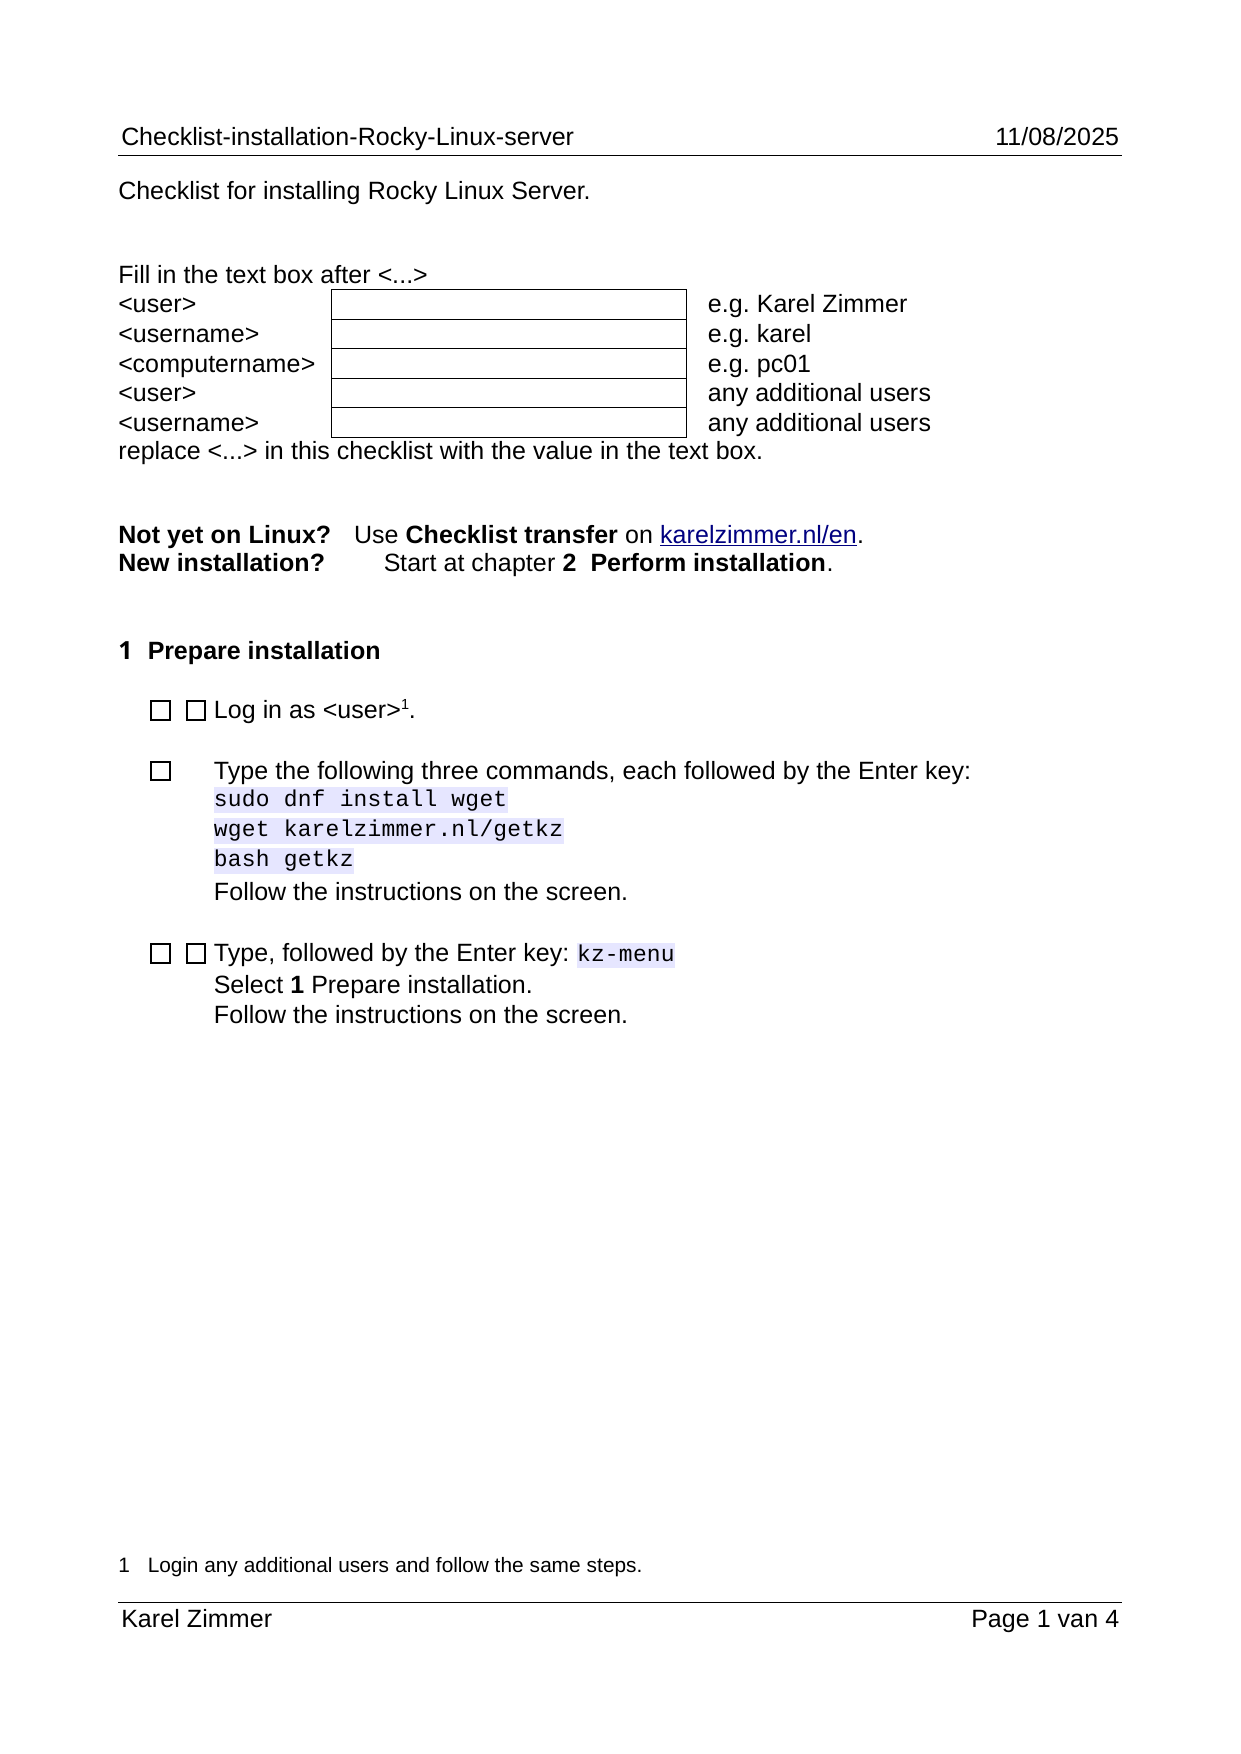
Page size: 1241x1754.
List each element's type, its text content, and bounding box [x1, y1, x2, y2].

text any additional users [687, 407, 1122, 437]
table_cell [118, 816, 142, 847]
table_header Log in as <user>. [213, 695, 1122, 726]
table_cell [177, 786, 213, 816]
table_cell [142, 786, 177, 816]
table_cell [142, 908, 177, 938]
text <user> [118, 378, 331, 407]
text e.g. pc01 [687, 348, 1122, 378]
text Not yet on Linux? Use Checklist transfer on karelzimmer.nl/en. [118, 521, 1122, 549]
table_cell [118, 938, 142, 969]
table_cell [177, 816, 213, 847]
table_cell [142, 970, 177, 1000]
table_cell [142, 756, 177, 786]
table_cell [118, 970, 142, 1000]
text replace <...> in this checklist with the value in the text box. [118, 437, 1122, 465]
text <username> [118, 407, 331, 437]
table_cell [142, 726, 177, 756]
table_header [118, 695, 142, 726]
text Checklist for installing Rocky Linux Server. [118, 177, 1122, 205]
table_cell [177, 970, 213, 1000]
table_cell [177, 726, 213, 756]
table_header [177, 695, 213, 726]
table_cell Type, followed by the Enter key: kz-menu [213, 938, 1122, 969]
table_cell [118, 1000, 142, 1030]
table_cell [118, 756, 142, 786]
table_cell [118, 877, 142, 907]
text Fill in the text box after <...> [118, 261, 1122, 289]
text <username> [118, 319, 331, 348]
table_cell Follow the instructions on the screen. [213, 877, 1122, 907]
table_cell [118, 786, 142, 816]
table_cell [118, 847, 142, 877]
table_cell [142, 816, 177, 847]
table_cell [177, 847, 213, 877]
table_cell [177, 938, 213, 969]
text <user> [118, 289, 331, 319]
table_header [142, 695, 177, 726]
table_cell [118, 726, 142, 756]
table_cell [213, 908, 1122, 938]
table_cell wget karelzimmer.nl/getkz [213, 816, 1122, 847]
table_cell [142, 938, 177, 969]
text e.g. karel [687, 319, 1122, 348]
table_cell bash getkz [213, 847, 1122, 877]
table_cell Type the following three commands, each followed by the Enter key: [213, 756, 1122, 786]
table_cell [142, 877, 177, 907]
table_cell Select 1 Prepare installation. [213, 970, 1122, 1000]
table_cell [213, 726, 1122, 756]
text e.g. Karel Zimmer [687, 289, 1122, 319]
table_cell sudo dnf install wget [213, 786, 1122, 816]
table_cell [177, 908, 213, 938]
table_cell [142, 1000, 177, 1030]
text <computername> [118, 348, 331, 378]
table_cell [177, 877, 213, 907]
table_cell Follow the instructions on the screen. [213, 1000, 1122, 1030]
text New installation? Start at chapter 2 Perform installation. [118, 549, 1122, 577]
table_cell [177, 1000, 213, 1030]
table_cell [142, 847, 177, 877]
table_cell [118, 908, 142, 938]
table_cell [177, 756, 213, 786]
text any additional users [687, 378, 1122, 407]
list Prepare installation [118, 633, 1122, 667]
